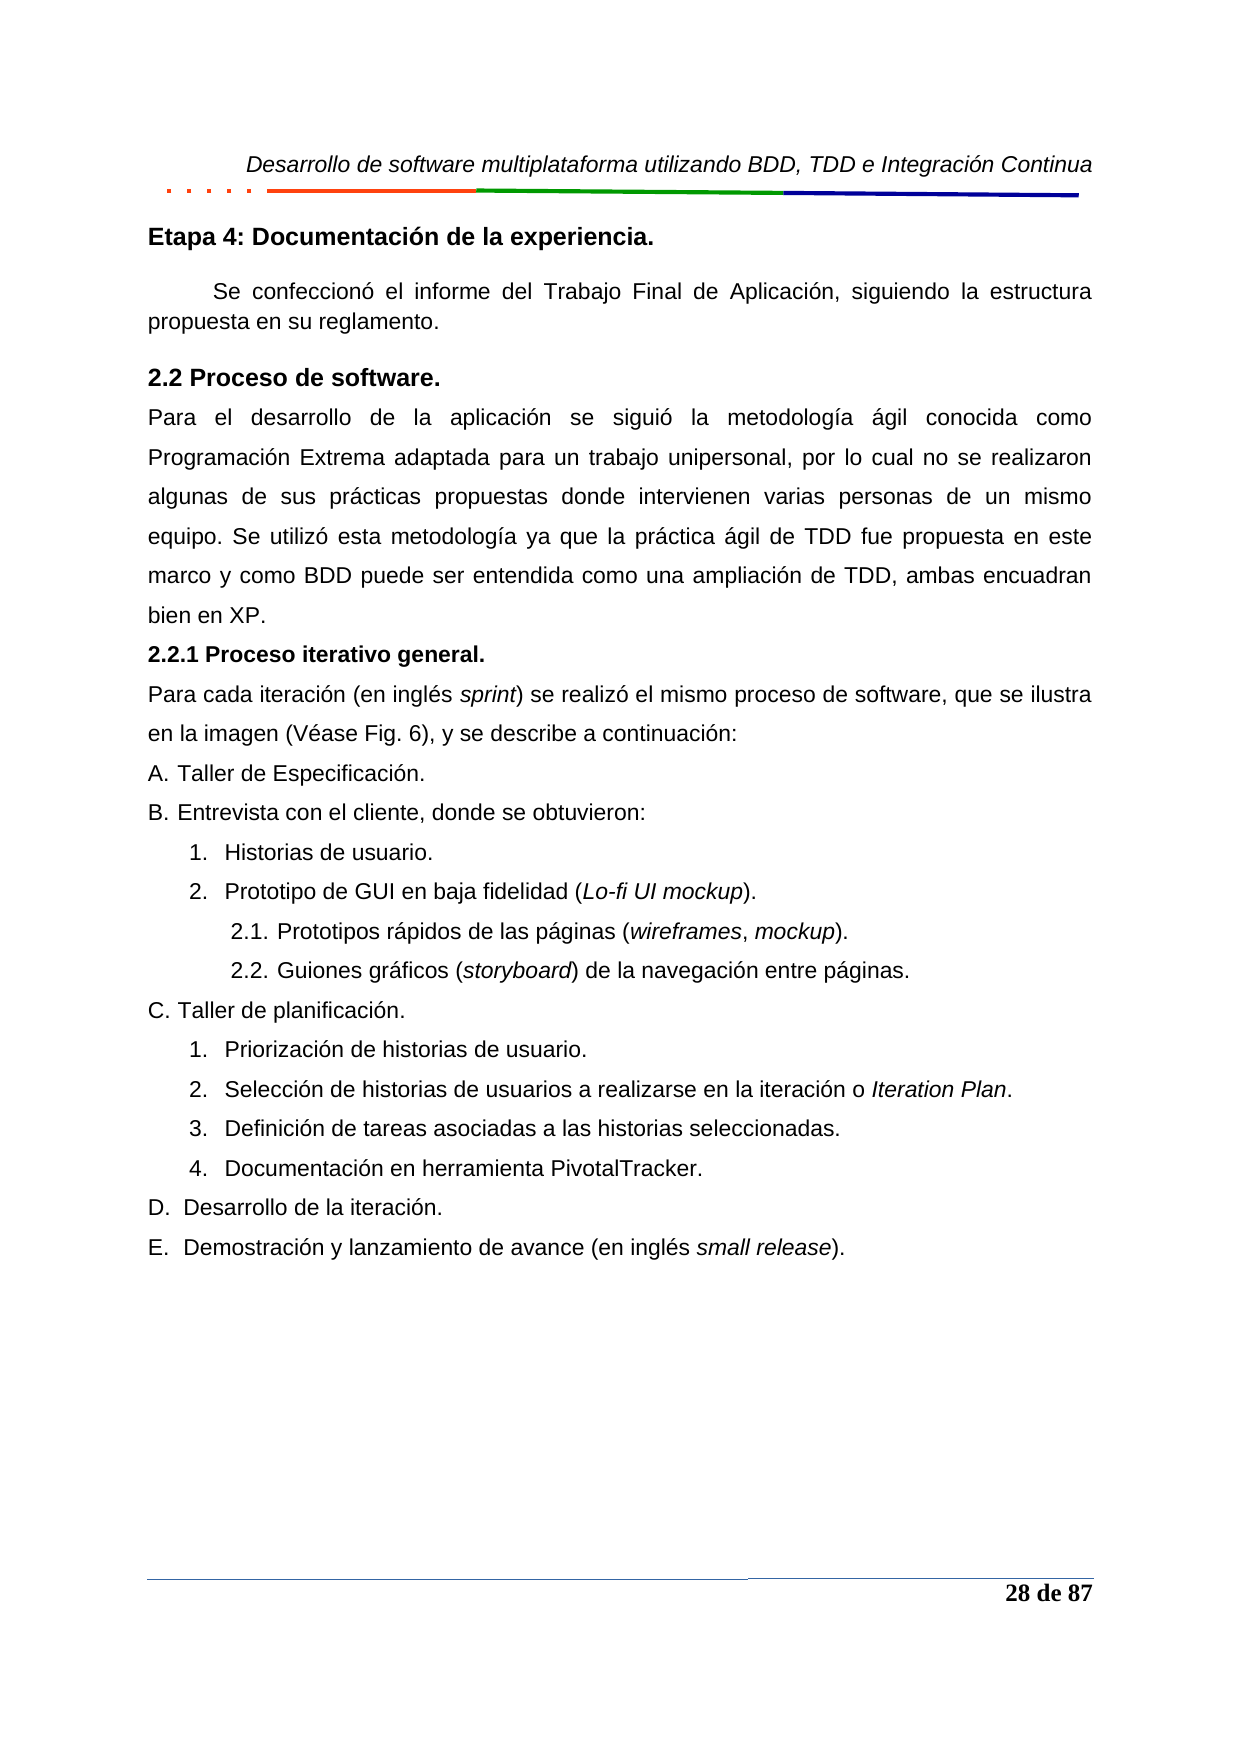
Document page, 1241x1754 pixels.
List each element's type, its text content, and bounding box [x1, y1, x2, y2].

list Guiones gráficos (storyboard) de la navegación entre páginas. [230, 957, 1093, 983]
subtitle 2.2 Proceso de software. [148, 363, 1093, 392]
list Documentación en herramienta PivotalTracker. [189, 1154, 1093, 1181]
subtitle Etapa 4: Documentación de la experiencia. [148, 222, 1093, 251]
list Historias de usuario. [189, 839, 1093, 865]
list Priorización de historias de usuario. [189, 1036, 1093, 1062]
text Para cada iteración (en inglés sprint) se realizó el mismo proceso de software, que se ilustra en la imagen (Véase Fig. 6), y se describe a continuación: [148, 681, 1093, 747]
list Taller de planificación. [148, 997, 1093, 1023]
text 2.2.1 Proceso iterativo general. [148, 641, 1093, 668]
list Entrevista con el cliente, donde se obtuvieron: [148, 799, 1093, 826]
list Definición de tareas asociadas a las historias seleccionadas. [189, 1115, 1093, 1141]
text Para el desarrollo de la aplicación se siguió la metodología ágil conocida como Programación Extrema adaptada para un trabajo unipersonal, por lo cual no se realizaron algunas de sus prácticas propuestas donde intervienen varias personas de un mismo equipo. Se utilizó esta metodología ya que la práctica ágil de TDD fue propuesta en este marco y como BDD puede ser entendida como una ampliación de TDD, ambas encuadran bien en XP. [148, 404, 1093, 628]
list Prototipos rápidos de las páginas (wireframes, mockup). [230, 918, 1093, 944]
list Desarrollo de la iteración. [148, 1194, 1093, 1220]
list Prototipo de GUI en baja fidelidad (Lo-fi UI mockup). [189, 878, 1093, 904]
list Demostración y lanzamiento de avance (en inglés small release). [148, 1233, 1093, 1260]
list Taller de Especificación. [148, 760, 1093, 786]
list Selección de historias de usuarios a realizarse en la iteración o Iteration Plan. [189, 1076, 1093, 1102]
text Se confeccionó el informe del Trabajo Final de Aplicación, siguiendo la estructura propuesta en su reglamento. [148, 278, 1093, 334]
